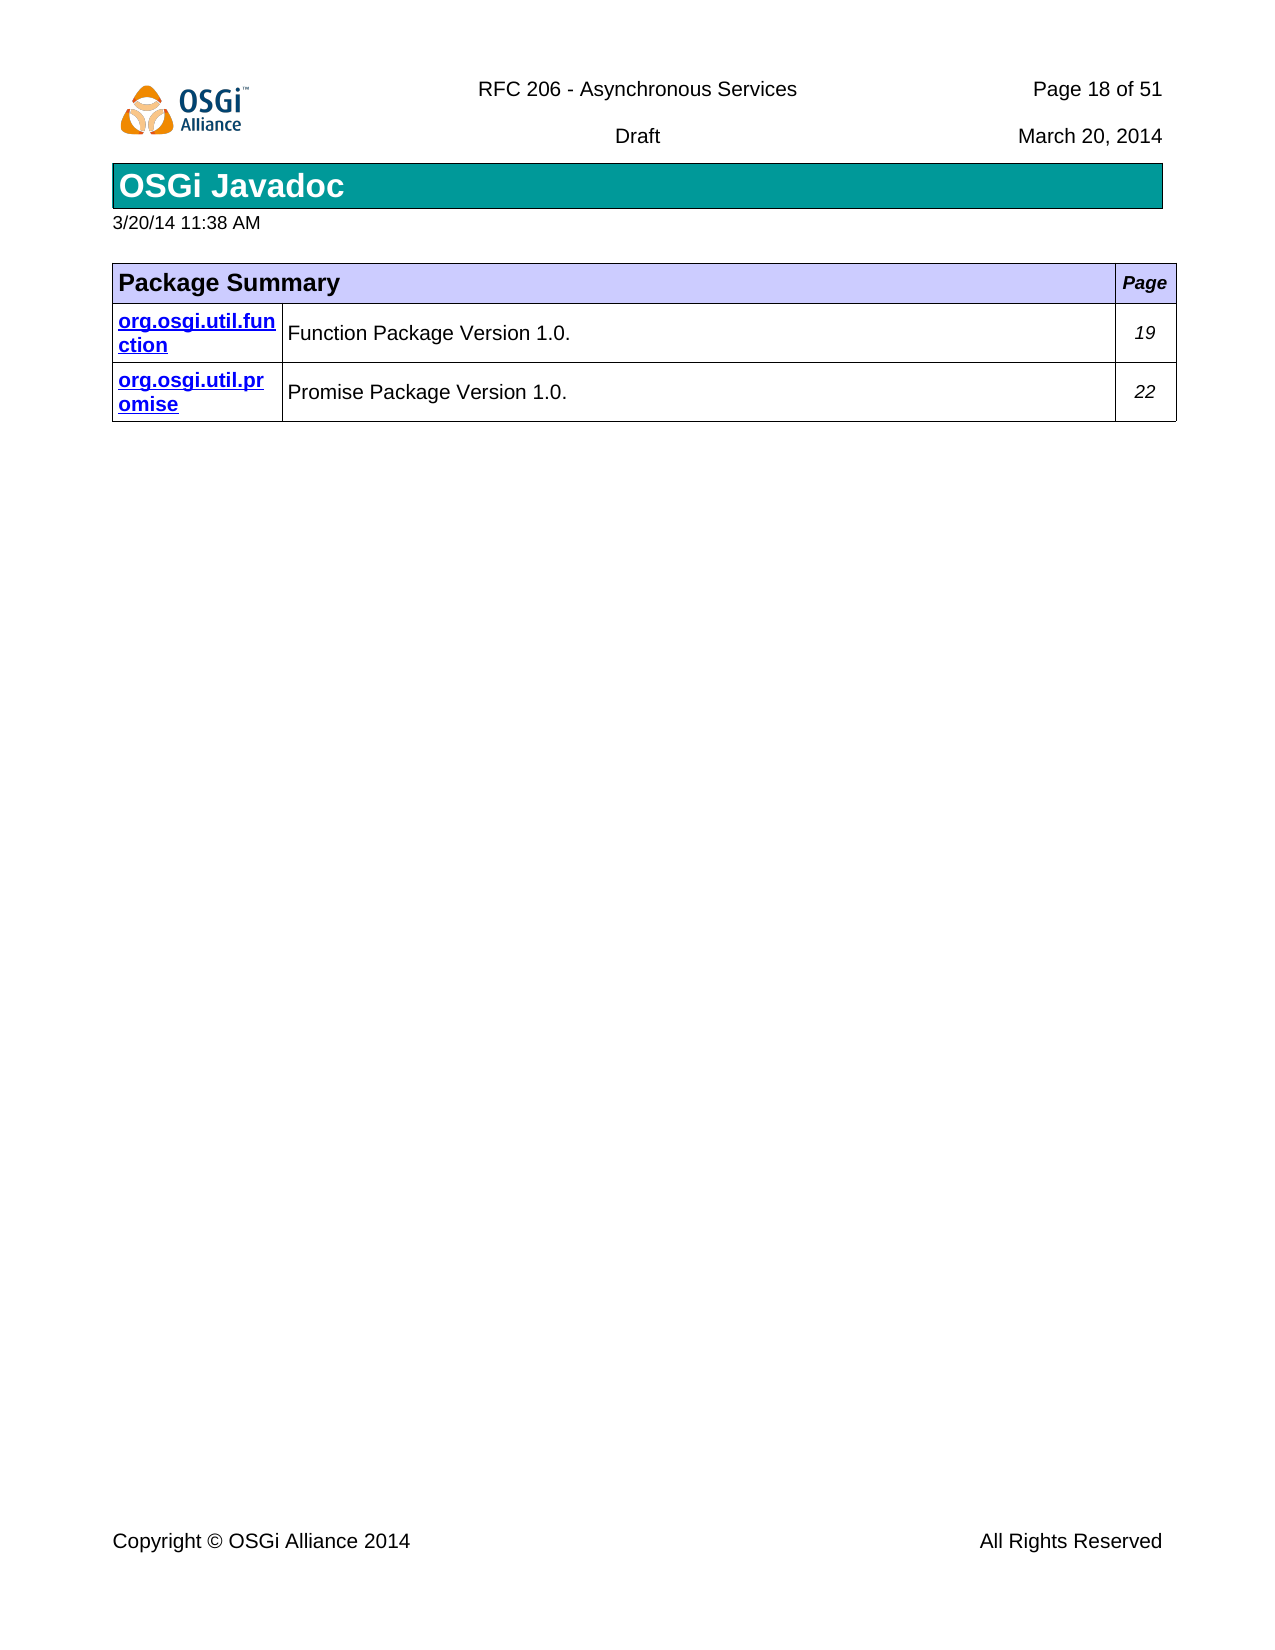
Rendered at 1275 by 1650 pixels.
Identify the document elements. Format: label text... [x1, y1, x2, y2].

table_cell [1116, 363, 1176, 421]
table_cell org.osgi.util.promise [113, 363, 282, 421]
table_cell Function Package Version 1.0. [283, 304, 1115, 362]
table_header Package Summary [113, 264, 1115, 303]
table_cell org.osgi.util.function [113, 304, 282, 362]
table_cell Promise Package Version 1.0. [283, 363, 1115, 421]
picture [113, 78, 257, 142]
table_cell [1116, 304, 1176, 362]
table_header Page [1116, 264, 1176, 303]
subtitle OSGi Javadoc [114, 164, 1162, 208]
text 3/20/14 11:38 AM [112, 212, 1162, 233]
